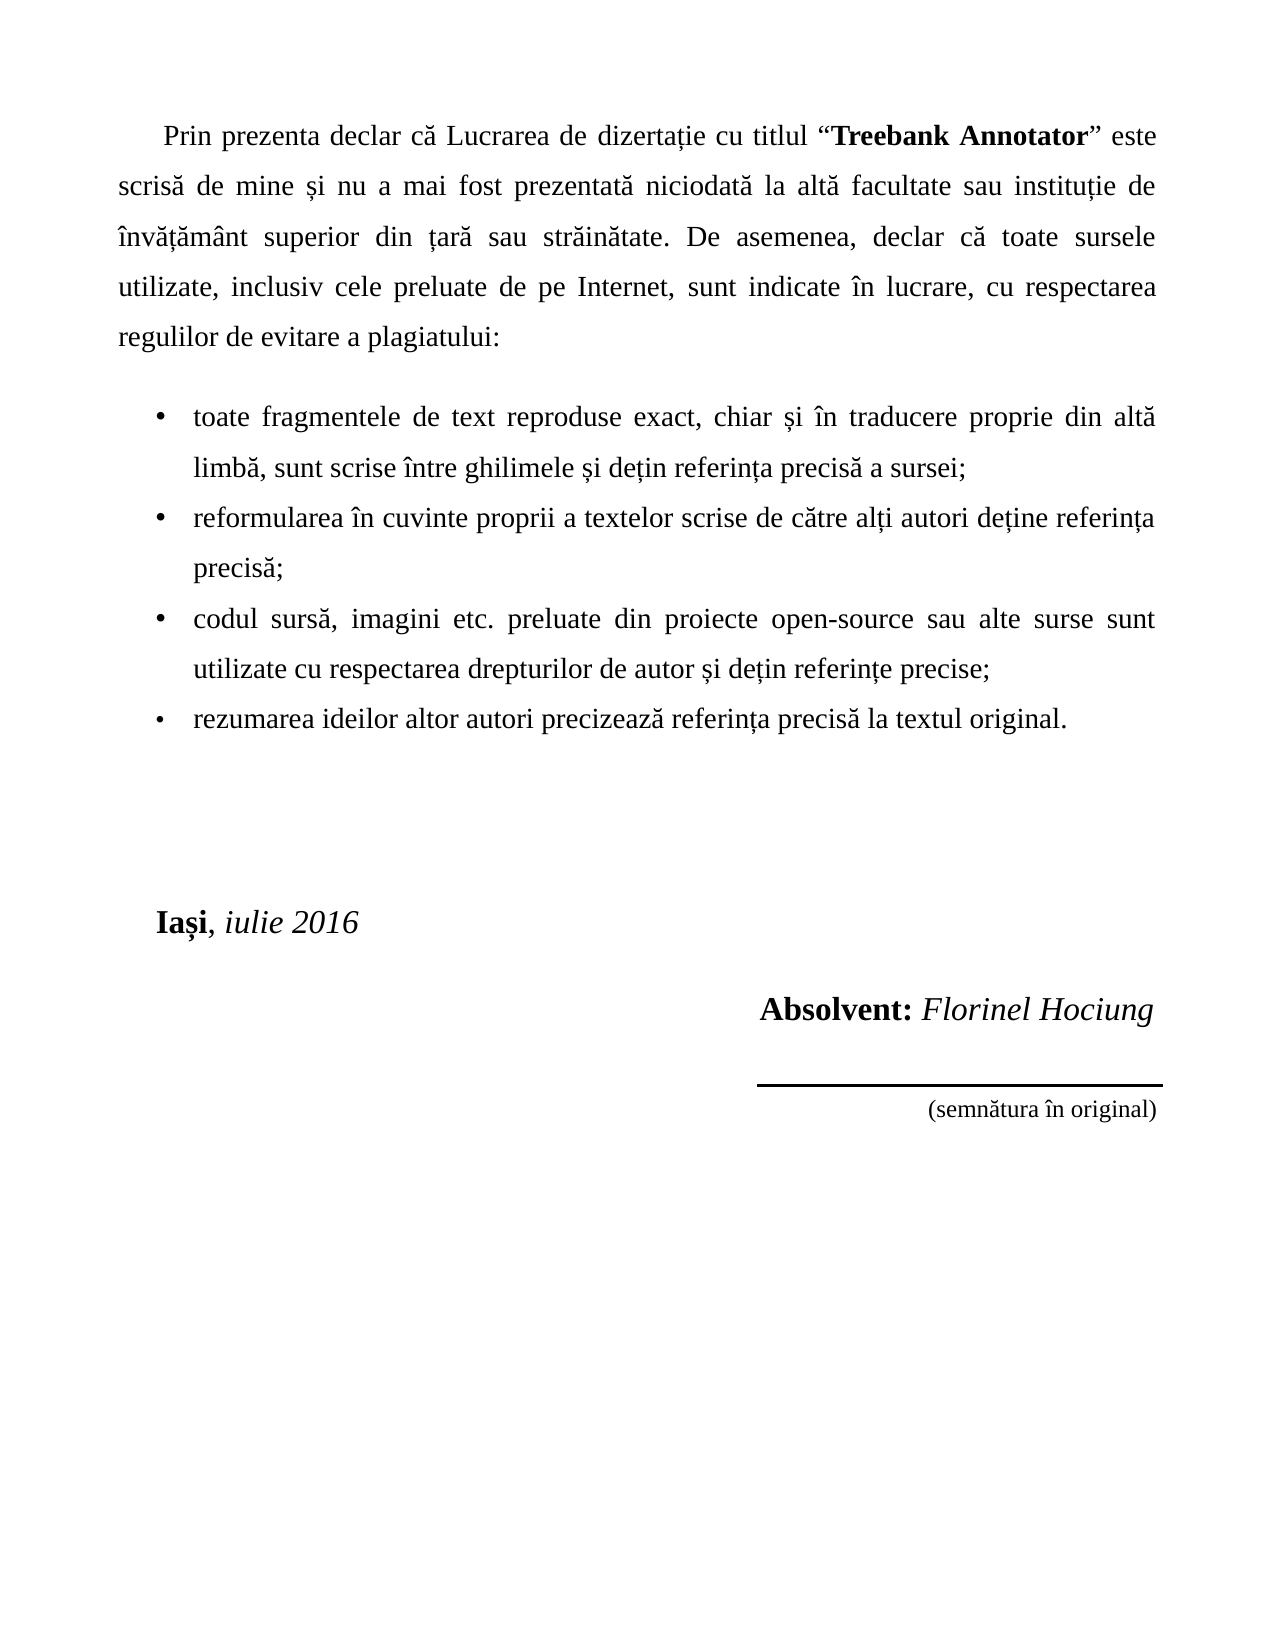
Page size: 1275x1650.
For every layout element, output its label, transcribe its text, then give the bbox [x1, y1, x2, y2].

text (semnătura în original) [118, 1094, 1157, 1123]
text Iași, iulie 2016 [118, 902, 1157, 940]
text Prin prezenta declar că Lucrarea de dizertație cu titlul “Treebank Annotator” este scrisă de mine și nu a mai fost prezentată niciodată la altă facultate sau instituție de învățământ superior din țară sau străinătate. De asemenea, declar că toate sursele utilizate, inclusiv cele preluate de pe Internet, sunt indicate în lucrare, cu respectarea regulilor de evitare a plagiatului: [118, 118, 1157, 353]
list codul sursă, imagini etc. preluate din proiecte open-source sau alte surse sunt utilizate cu respectarea drepturilor de autor și dețin referințe precise; [156, 601, 1157, 685]
text Absolvent: Florinel Hociung [118, 989, 1157, 1028]
list rezumarea ideilor altor autori precizează referința precisă la textul original. [156, 702, 1157, 735]
list toate fragmentele de text reproduse exact, chiar și în traducere proprie din altă limbă, sunt scrise între ghilimele și dețin referința precisă a sursei; [156, 399, 1157, 483]
list reformularea în cuvinte proprii a textelor scrise de către alți autori deține referința precisă; [156, 500, 1157, 584]
